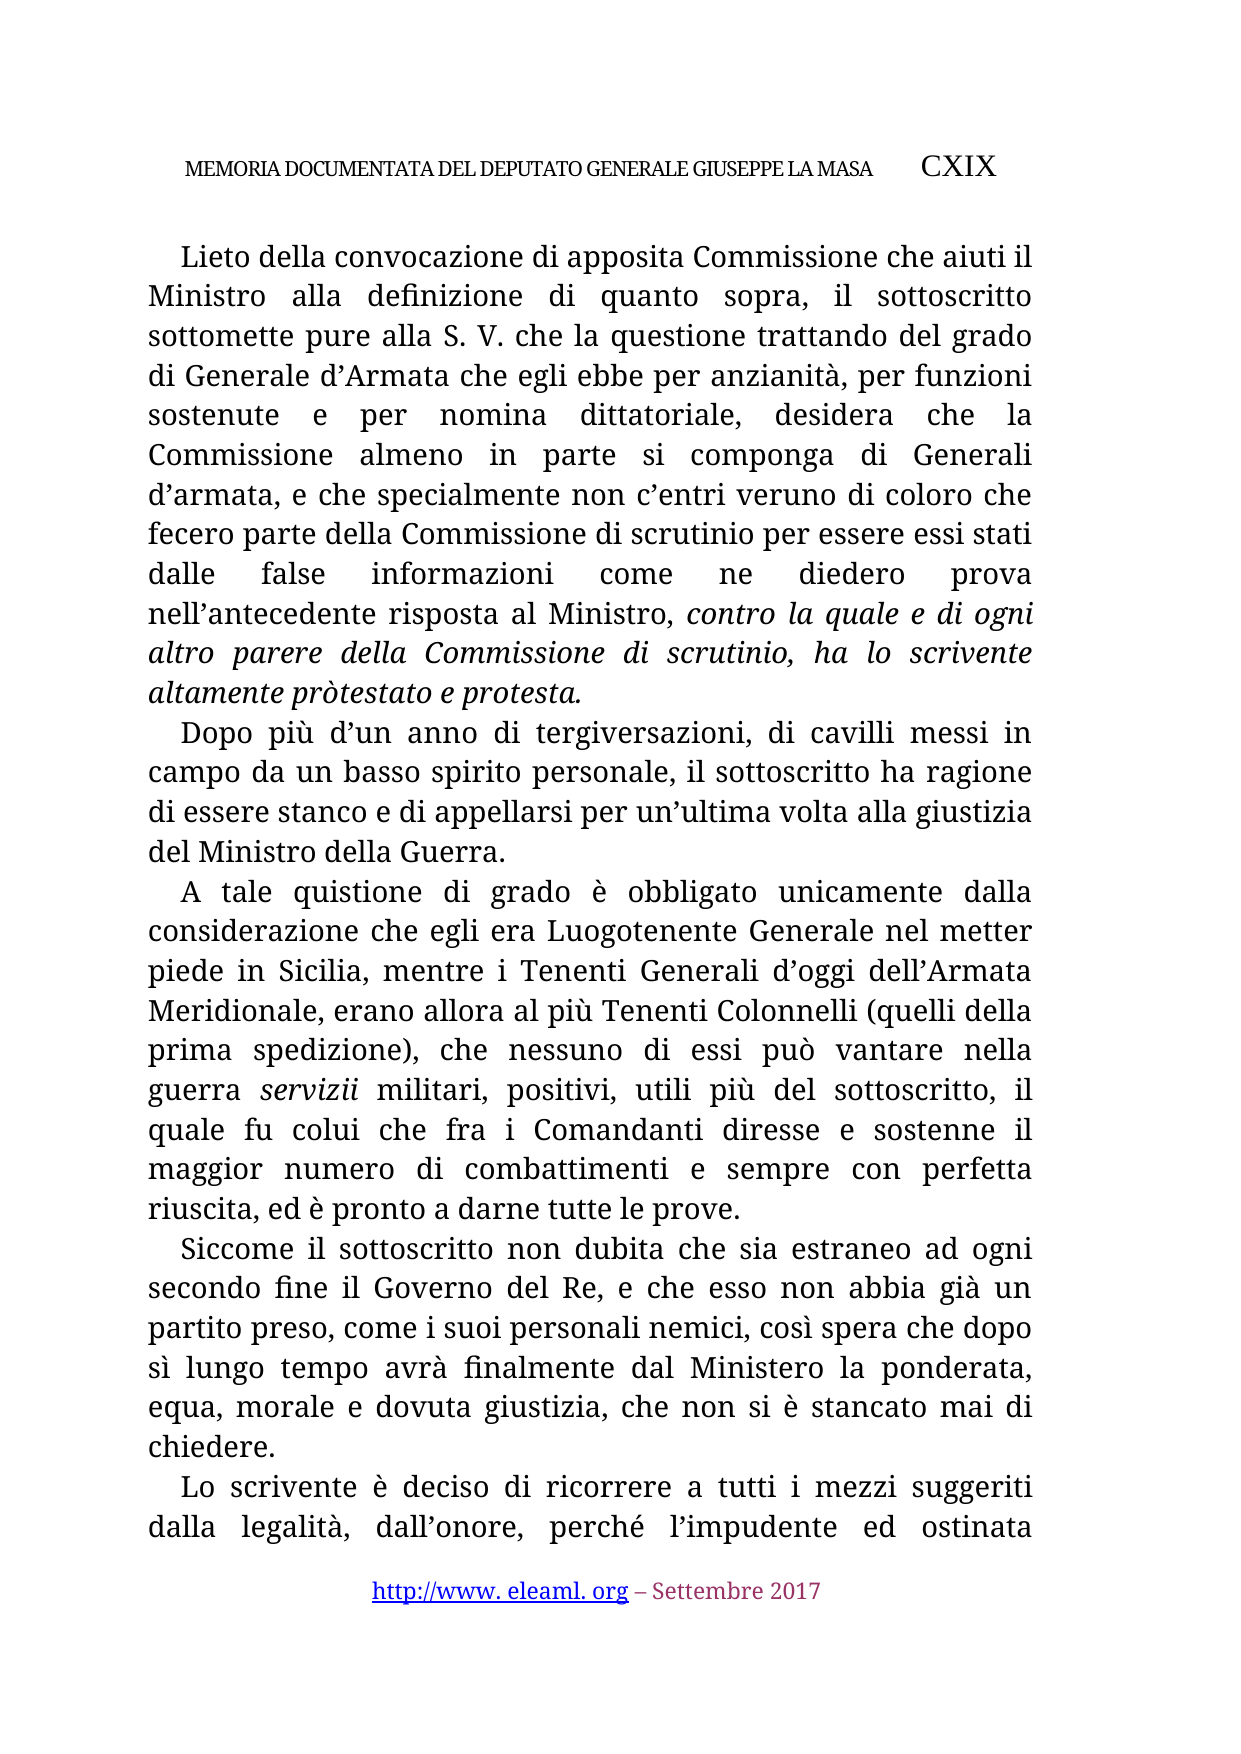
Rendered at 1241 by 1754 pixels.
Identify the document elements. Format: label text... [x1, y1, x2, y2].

text Dopo più d’un anno di tergiversazioni, di cavilli messi in campo da un basso spirito personale, il sottoscritto ha ragione di essere stanco e di appellarsi per un’ultima volta alla giustizia del Ministro della Guerra. [148, 712, 1033, 871]
text Lieto della convocazione di apposita Commissione che aiuti il Ministro alla definizione di quanto sopra, il sottoscritto sottomette pure alla S. V. che la questione trattando del grado di Generale d’Armata che egli ebbe per anzianità, per funzioni sostenute e per nomina dittatoriale, desidera che la Commissione almeno in parte si componga di Generali d’armata, e che specialmente non c’entri veruno di coloro che fecero parte della Commissione di scrutinio per essere essi stati dalle false informazioni come ne diedero prova nell’antecedente risposta al Ministro, contro la quale e di ogni altro parere della Commissione di scrutinio, ha lo scrivente altamente pròtestato e protesta. [148, 236, 1033, 712]
text Siccome il sottoscritto non dubita che sia estraneo ad ogni secondo fine il Governo del Re, e che esso non abbia già un partito preso, come i suoi personali nemici, così spera che dopo sì lungo tempo avrà finalmente dal Ministero la ponderata, equa, morale e dovuta giustizia, che non si è stancato mai di chiedere. [148, 1228, 1033, 1466]
text A tale quistione di grado è obbligato unicamente dalla considerazione che egli era Luogotenente Generale nel metter piede in Sicilia, mentre i Tenenti Generali d’oggi dell’Armata Meridionale, erano allora al più Tenenti Colonnelli (quelli della prima spedizione), che nessuno di essi può vantare nella guerra servizii militari, positivi, utili più del sottoscritto, il quale fu colui che fra i Comandanti diresse e sostenne il maggior numero di combattimenti e sempre con perfetta riuscita, ed è pronto a darne tutte le prove. [148, 871, 1033, 1228]
text Lo scrivente è deciso di ricorrere a tutti i mezzi suggeriti dalla legalità, dall’onore, perché l’impudente ed ostinata [148, 1466, 1033, 1546]
